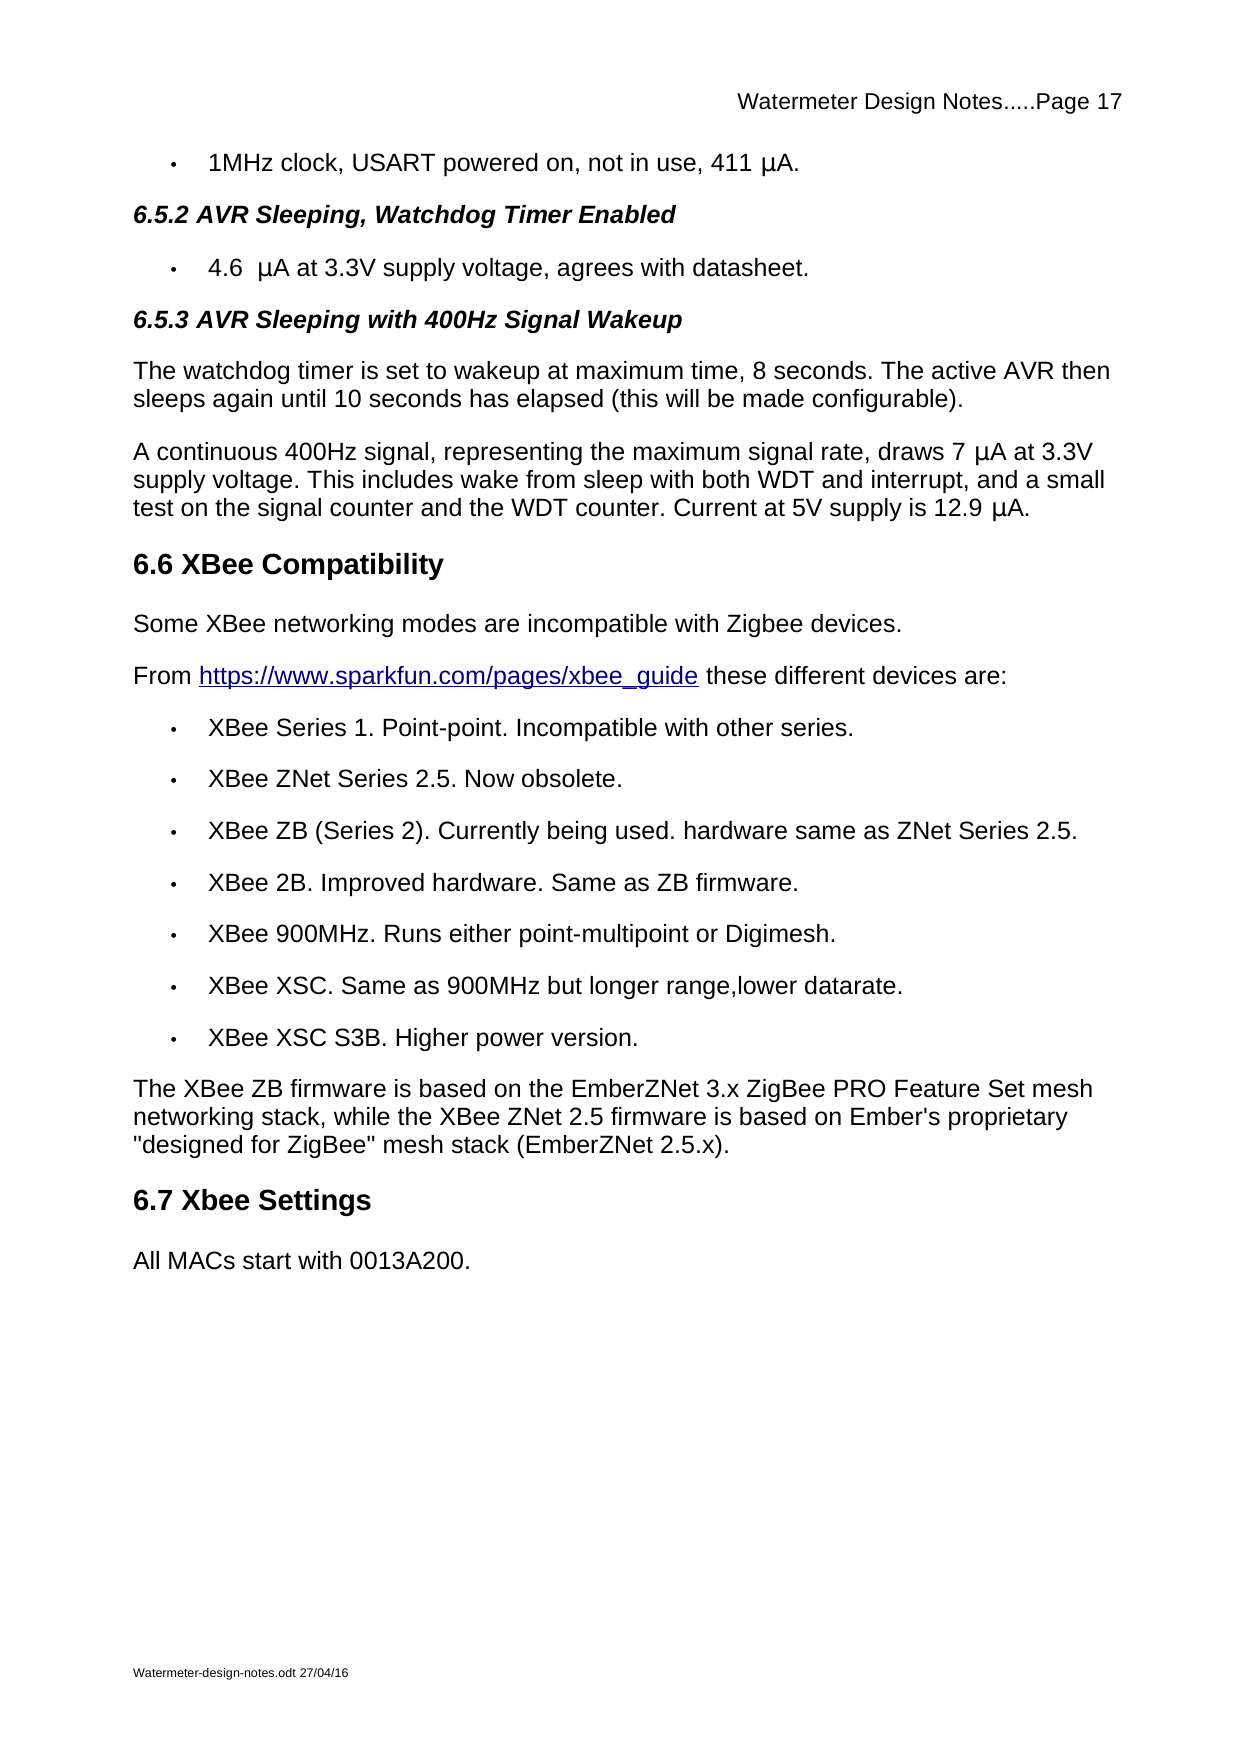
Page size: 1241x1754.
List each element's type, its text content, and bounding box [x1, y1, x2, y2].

list XBee XSC. Same as 900MHz but longer range,lower datarate. [170, 972, 1123, 1000]
list XBee 2B. Improved hardware. Same as ZB firmware. [170, 868, 1123, 897]
text From https://www.sparkfun.com/pages/xbee_guide these different devices are: [133, 662, 1123, 690]
subtitle AVR Sleeping with 400Hz Signal Wakeup [133, 306, 1123, 333]
list XBee ZB (Series 2). Currently being used. hardware same as ZNet Series 2.5. [170, 817, 1123, 845]
subtitle XBee Compatibility [133, 548, 1123, 580]
text Some XBee networking modes are incompatible with Zigbee devices. [133, 610, 1123, 638]
list XBee 900MHz. Runs either point-multipoint or Digimesh. [170, 920, 1123, 948]
subtitle Xbee Settings [133, 1184, 1123, 1217]
subtitle AVR Sleeping, Watchdog Timer Enabled [133, 201, 1123, 229]
text A continuous 400Hz signal, representing the maximum signal rate, draws 7 μA at 3.3V supply voltage. This includes wake from sleep with both WDT and interrupt, and a small test on the signal counter and the WDT counter. Current at 5V supply is 12.9 μA. [133, 437, 1123, 523]
list 4.6 μA at 3.3V supply voltage, agrees with datasheet. [170, 253, 1123, 282]
text All MACs start with 0013A200. [133, 1247, 1123, 1275]
text The XBee ZB firmware is based on the EmberZNet 3.x ZigBee PRO Feature Set mesh networking stack, while the XBee ZNet 2.5 firmware is based on Ember's proprietary "designed for ZigBee" mesh stack (EmberZNet 2.5.x). [133, 1075, 1123, 1159]
list XBee ZNet Series 2.5. Now obsolete. [170, 765, 1123, 793]
text The watchdog timer is set to wakeup at maximum time, 8 seconds. The active AVR then sleeps again until 10 seconds has elapsed (this will be made configurable). [133, 357, 1123, 413]
list XBee Series 1. Point-point. Incompatible with other series. [170, 713, 1123, 742]
list 1MHz clock, USART powered on, not in use, 411 μA. [170, 149, 1123, 178]
list XBee XSC S3B. Higher power version. [170, 1023, 1123, 1052]
